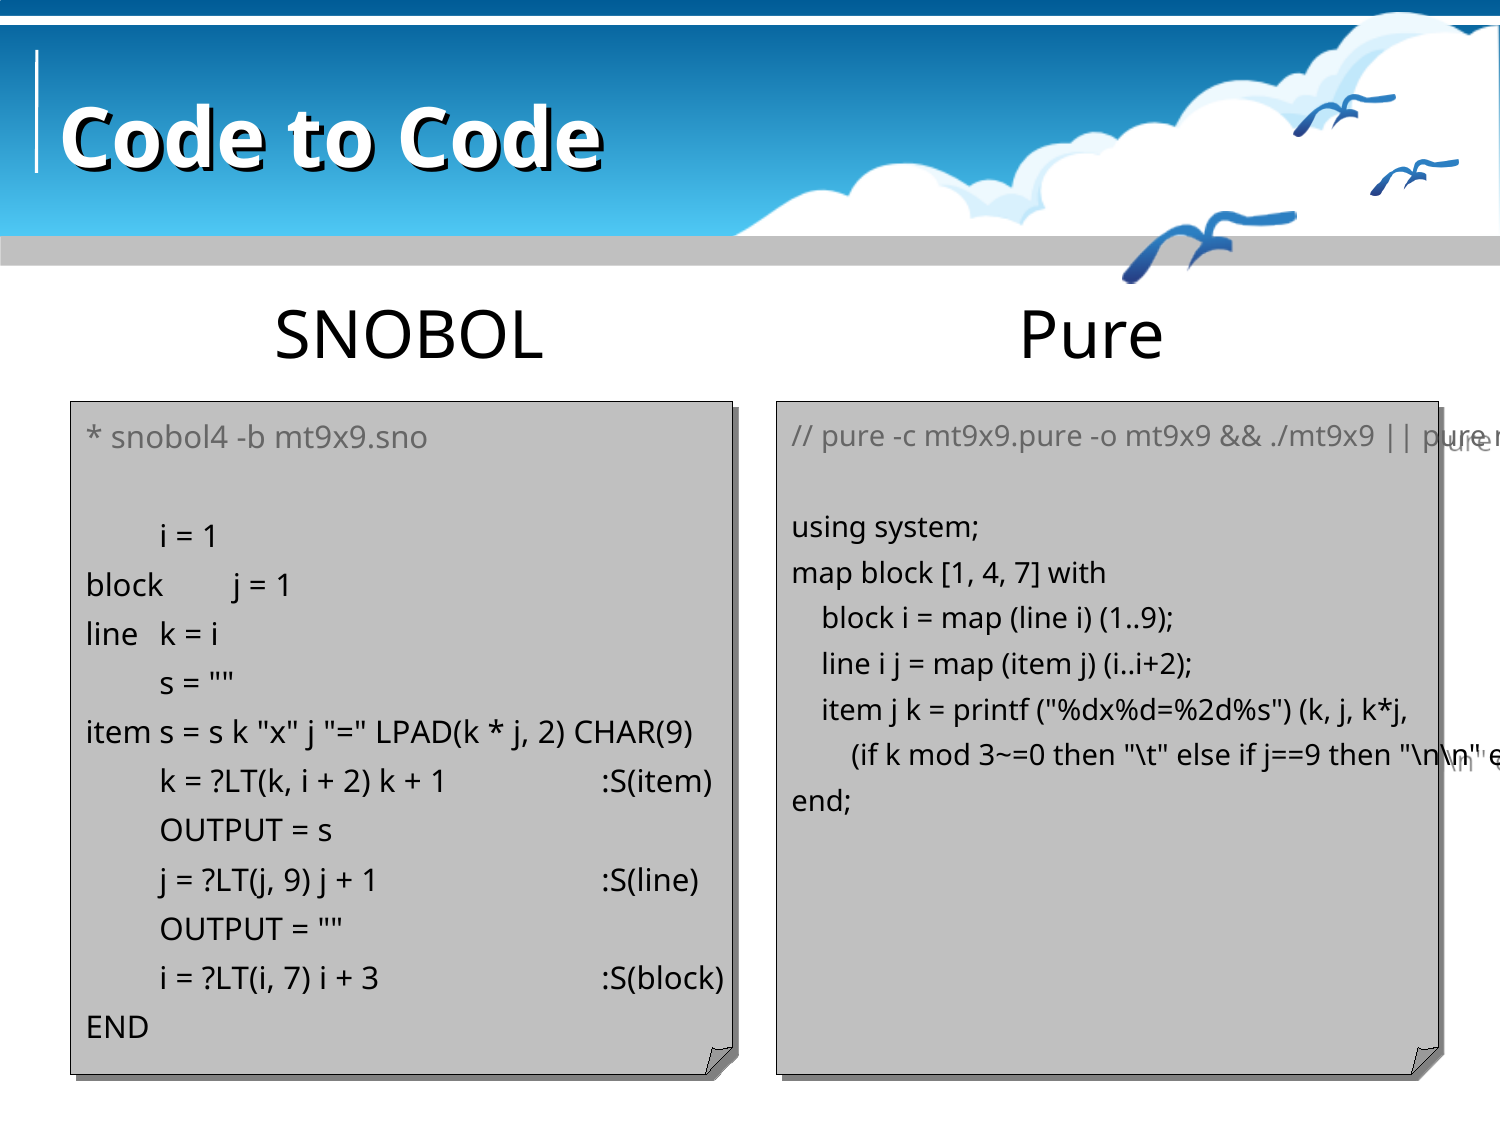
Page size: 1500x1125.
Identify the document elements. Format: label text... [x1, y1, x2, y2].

picture [730, 12, 1500, 284]
text_box SNOBOL [259, 283, 597, 388]
text_box // pure -c mt9x9.pure -o mt9x9 && ./mt9x9 || pure mt9x9.pure using system; map block [1, 4, 7] with block i = map (line i) (1..9); line i j = map (item j) (i..i+2); item j k = printf ("%dx%d=%2d%s") (k, j, k*j, (if k mod 3~=0 then "\t" else if j==9 then "\n\n" else "\n")); end; [776, 401, 1439, 1075]
title Code to Code [59, 86, 1465, 186]
text_box Pure [1003, 283, 1217, 388]
text_box * snobol4 -b mt9x9.sno i = 1 block j = 1 line k = i s = "" item s = s k "x" j "=" LPAD(k * j, 2) CHAR(9) k = ?LT(k, i + 2) k + 1 :S(item) OUTPUT = s j = ?LT(j, 9) j + 1 :S(line) OUTPUT = "" i = ?LT(i, 7) i + 3 :S(block) END [70, 401, 733, 1075]
